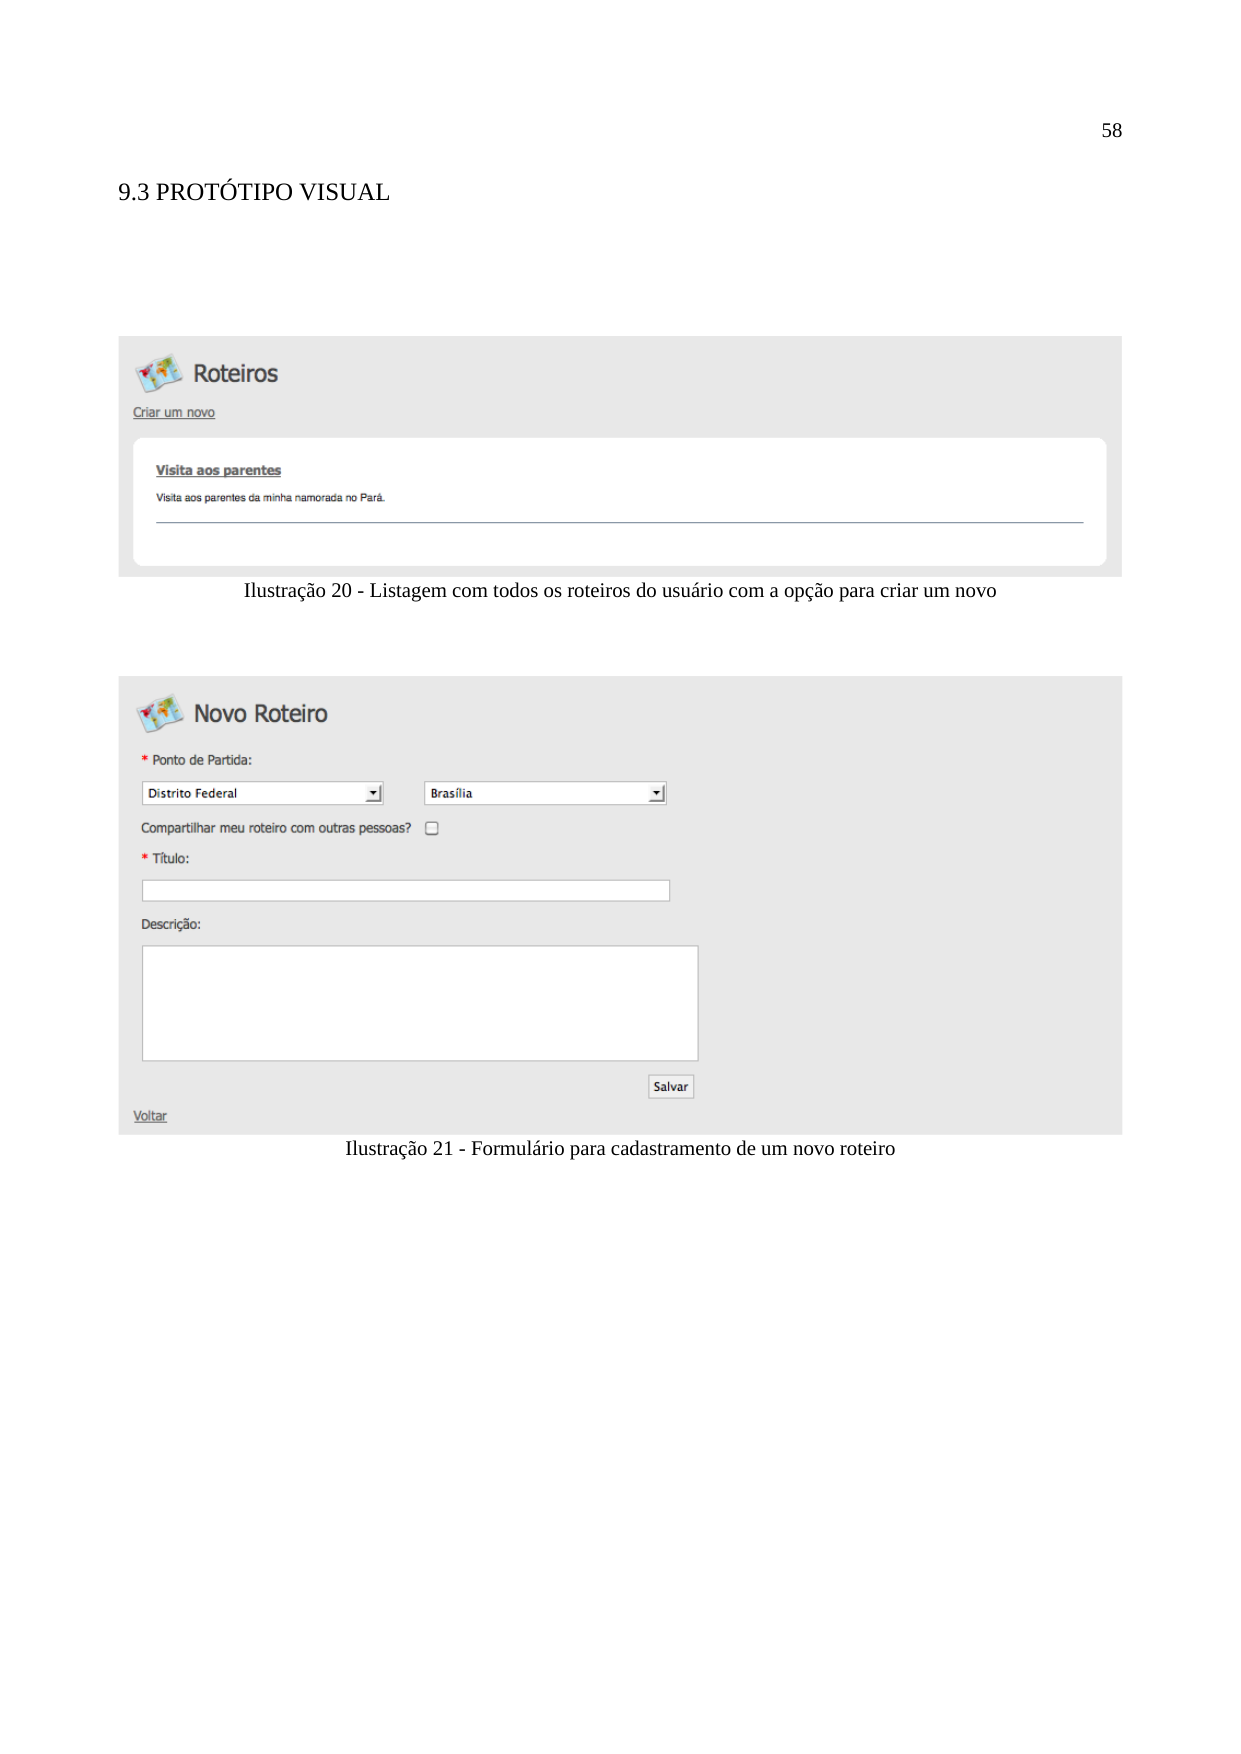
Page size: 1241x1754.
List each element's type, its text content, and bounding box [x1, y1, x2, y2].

text Ilustração 20 - Listagem com todos os roteiros do usuário com a opção para criar um novo [118, 578, 1122, 602]
picture [118, 336, 1123, 578]
picture [118, 675, 1123, 1137]
subtitle Protótipo visual [118, 177, 1122, 206]
text Ilustração 21 - Formulário para cadastramento de um novo roteiro [118, 1137, 1122, 1160]
